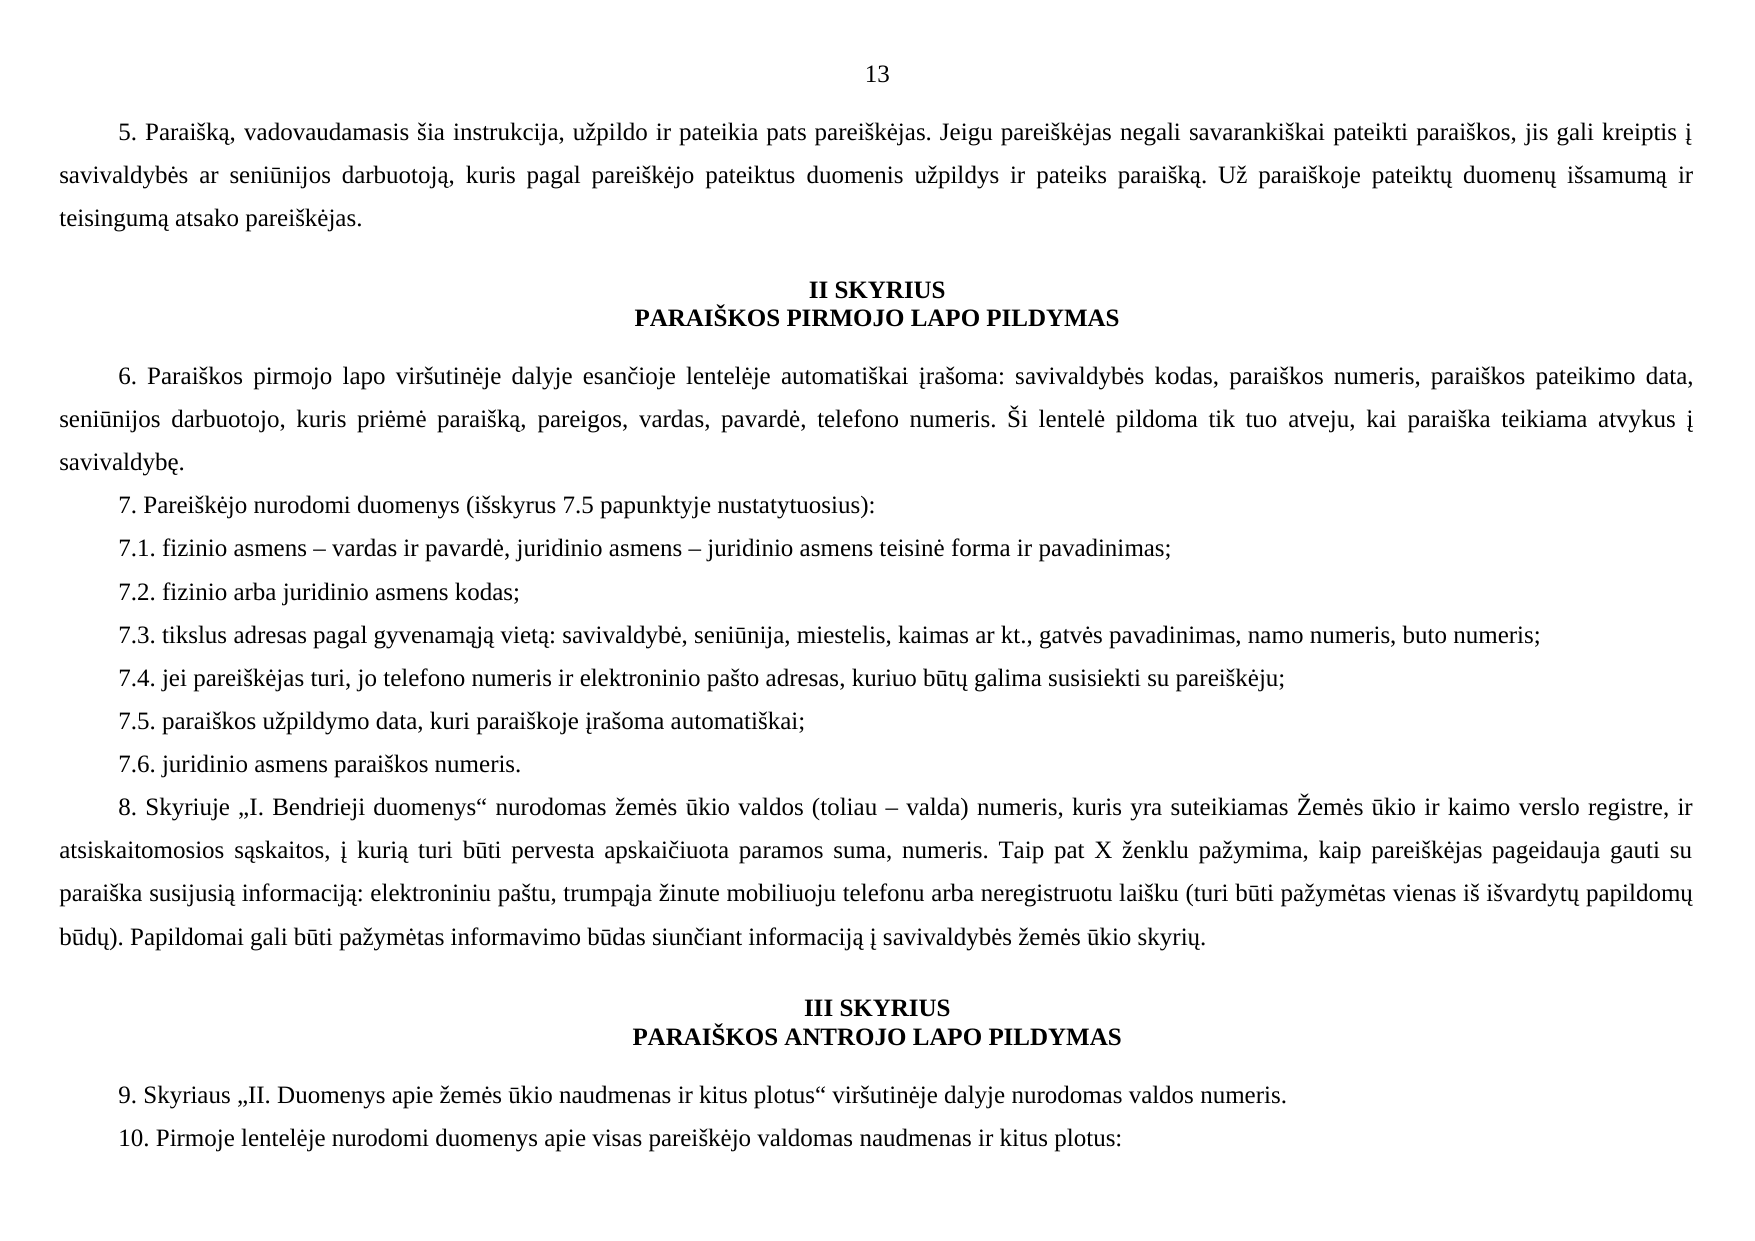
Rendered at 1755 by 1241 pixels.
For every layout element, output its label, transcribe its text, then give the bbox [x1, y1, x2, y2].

text 7.1. fizinio asmens – vardas ir pavardė, juridinio asmens – juridinio asmens teisinė forma ir pavadinimas; [59, 533, 1695, 562]
text 7.4. jei pareiškėjas turi, jo telefono numeris ir elektroninio pašto adresas, kuriuo būtų galima susisiekti su pareiškėju; [59, 663, 1695, 692]
text 7.5. paraiškos užpildymo data, kuri paraiškoje įrašoma automatiškai; [59, 706, 1695, 735]
text iii SKYRIUS [59, 993, 1695, 1022]
text PARAIŠKOS PIRMOJO LAPO PILDYMAS [59, 303, 1695, 332]
text 5. Paraišką, vadovaudamasis šia instrukcija, užpildo ir pateikia pats pareiškėjas. Jeigu pareiškėjas negali savarankiškai pateikti paraiškos, jis gali kreiptis į savivaldybės ar seniūnijos darbuotoją, kuris pagal pareiškėjo pateiktus duomenis užpildys ir pateiks paraišką. Už paraiškoje pateiktų duomenų išsamumą ir teisingumą atsako pareiškėjas. [59, 117, 1695, 232]
text 10. Pirmoje lentelėje nurodomi duomenys apie visas pareiškėjo valdomas naudmenas ir kitus plotus: [59, 1123, 1695, 1152]
text 8. Skyriuje „I. Bendrieji duomenys“ nurodomas žemės ūkio valdos (toliau – valda) numeris, kuris yra suteikiamas Žemės ūkio ir kaimo verslo registre, ir atsiskaitomosios sąskaitos, į kurią turi būti pervesta apskaičiuota paramos suma, numeris. Taip pat X ženklu pažymima, kaip pareiškėjas pageidauja gauti su paraiška susijusią informaciją: elektroniniu paštu, trumpąja žinute mobiliuoju telefonu arba neregistruotu laišku (turi būti pažymėtas vienas iš išvardytų papildomų būdų). Papildomai gali būti pažymėtas informavimo būdas siunčiant informaciją į savivaldybės žemės ūkio skyrių. [59, 792, 1695, 950]
text 7.3. tikslus adresas pagal gyvenamąją vietą: savivaldybė, seniūnija, miestelis, kaimas ar kt., gatvės pavadinimas, namo numeris, buto numeris; [59, 620, 1695, 648]
text II SKYRIUS [59, 275, 1695, 303]
text 7.2. fizinio arba juridinio asmens kodas; [59, 577, 1695, 605]
text 6. Paraiškos pirmojo lapo viršutinėje dalyje esančioje lentelėje automatiškai įrašoma: savivaldybės kodas, paraiškos numeris, paraiškos pateikimo data, seniūnijos darbuotojo, kuris priėmė paraišką, pareigos, vardas, pavardė, telefono numeris. Ši lentelė pildoma tik tuo atveju, kai paraiška teikiama atvykus į savivaldybę. [59, 361, 1695, 476]
text PARAIŠKOS ANTROJO LAPO PILDYMAS [59, 1022, 1695, 1051]
text 7.6. juridinio asmens paraiškos numeris. [59, 749, 1695, 778]
text 9. Skyriaus „II. Duomenys apie žemės ūkio naudmenas ir kitus plotus“ viršutinėje dalyje nurodomas valdos numeris. [59, 1080, 1695, 1108]
text 7. Pareiškėjo nurodomi duomenys (išskyrus 7.5 papunktyje nustatytuosius): [59, 490, 1695, 519]
